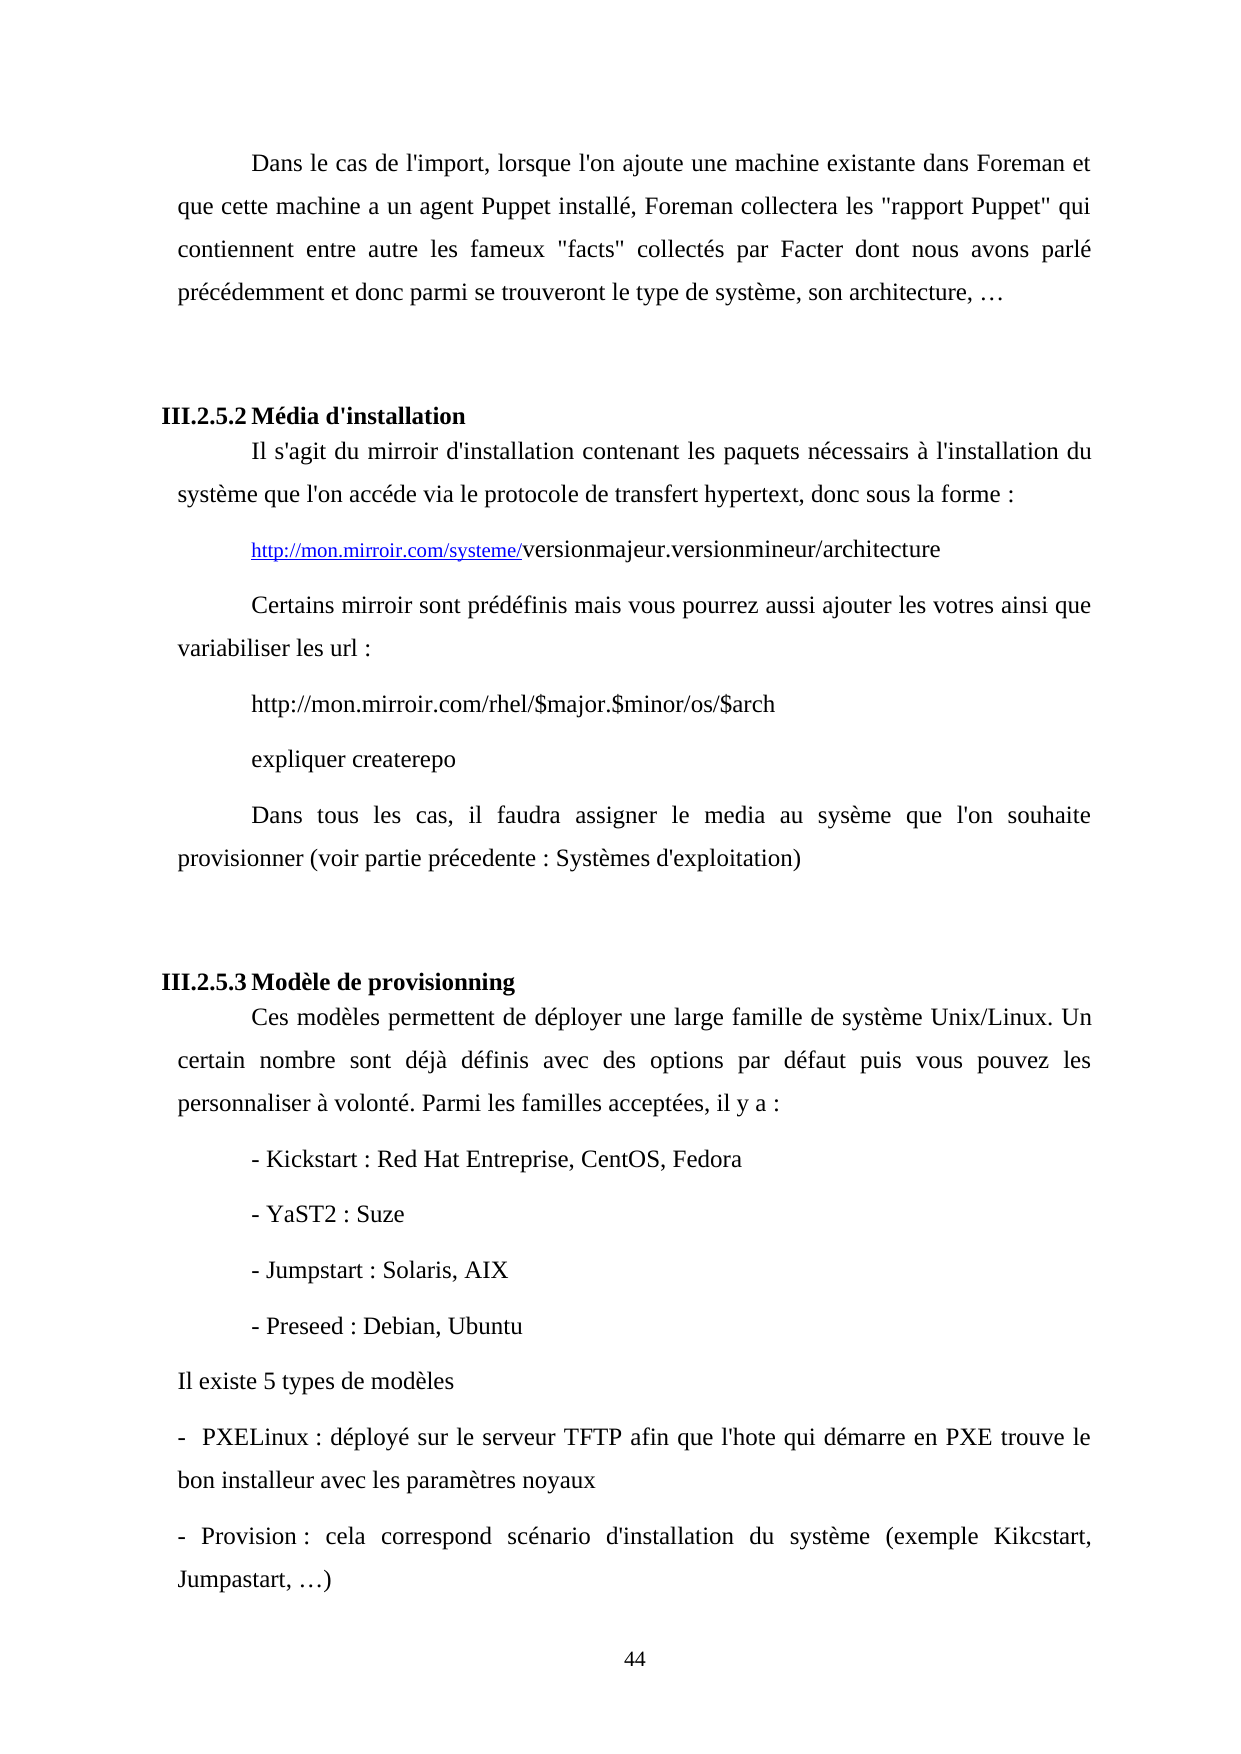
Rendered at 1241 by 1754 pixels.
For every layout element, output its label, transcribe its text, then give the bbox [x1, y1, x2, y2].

text http://mon.mirroir.com/systeme/versionmajeur.versionmineur/architecture [177, 534, 1092, 563]
subtitle Modèle de provisionning [161, 967, 1092, 996]
text Dans tous les cas, il faudra assigner le media au sysème que l'on souhaite provisionner (voir partie précedente : Systèmes d'exploitation) [177, 800, 1092, 872]
text Dans le cas de l'import, lorsque l'on ajoute une machine existante dans Foreman et que cette machine a un agent Puppet installé, Foreman collectera les "rapport Puppet" qui contiennent entre autre les fameux "facts" collectés par Facter dont nous avons parlé précédemment et donc parmi se trouveront le type de système, son architecture, … [177, 148, 1092, 306]
text - Provision : cela correspond scénario d'installation du système (exemple Kikcstart, Jumpastart, …) [177, 1521, 1092, 1593]
text Il existe 5 types de modèles [177, 1366, 1092, 1395]
text - Jumpstart : Solaris, AIX [177, 1255, 1092, 1284]
text Il s'agit du mirroir d'installation contenant les paquets nécessairs à l'installation du système que l'on accéde via le protocole de transfert hypertext, donc sous la forme : [177, 436, 1092, 508]
text expliquer createrepo [177, 744, 1092, 773]
subtitle Média d'installation [161, 401, 1092, 429]
text - Kickstart : Red Hat Entreprise, CentOS, Fedora [177, 1144, 1092, 1173]
text Certains mirroir sont prédéfinis mais vous pourrez aussi ajouter les votres ainsi que variabiliser les url : [177, 590, 1092, 662]
text - PXELinux : déployé sur le serveur TFTP afin que l'hote qui démarre en PXE trouve le bon installeur avec les paramètres noyaux [177, 1422, 1092, 1494]
text Ces modèles permettent de déployer une large famille de système Unix/Linux. Un certain nombre sont déjà définis avec des options par défaut puis vous pouvez les personnaliser à volonté. Parmi les familles acceptées, il y a : [177, 1002, 1092, 1117]
text - YaST2 : Suze [177, 1199, 1092, 1228]
text http://mon.mirroir.com/rhel/$major.$minor/os/$arch [177, 689, 1092, 718]
text - Preseed : Debian, Ubuntu [177, 1311, 1092, 1339]
